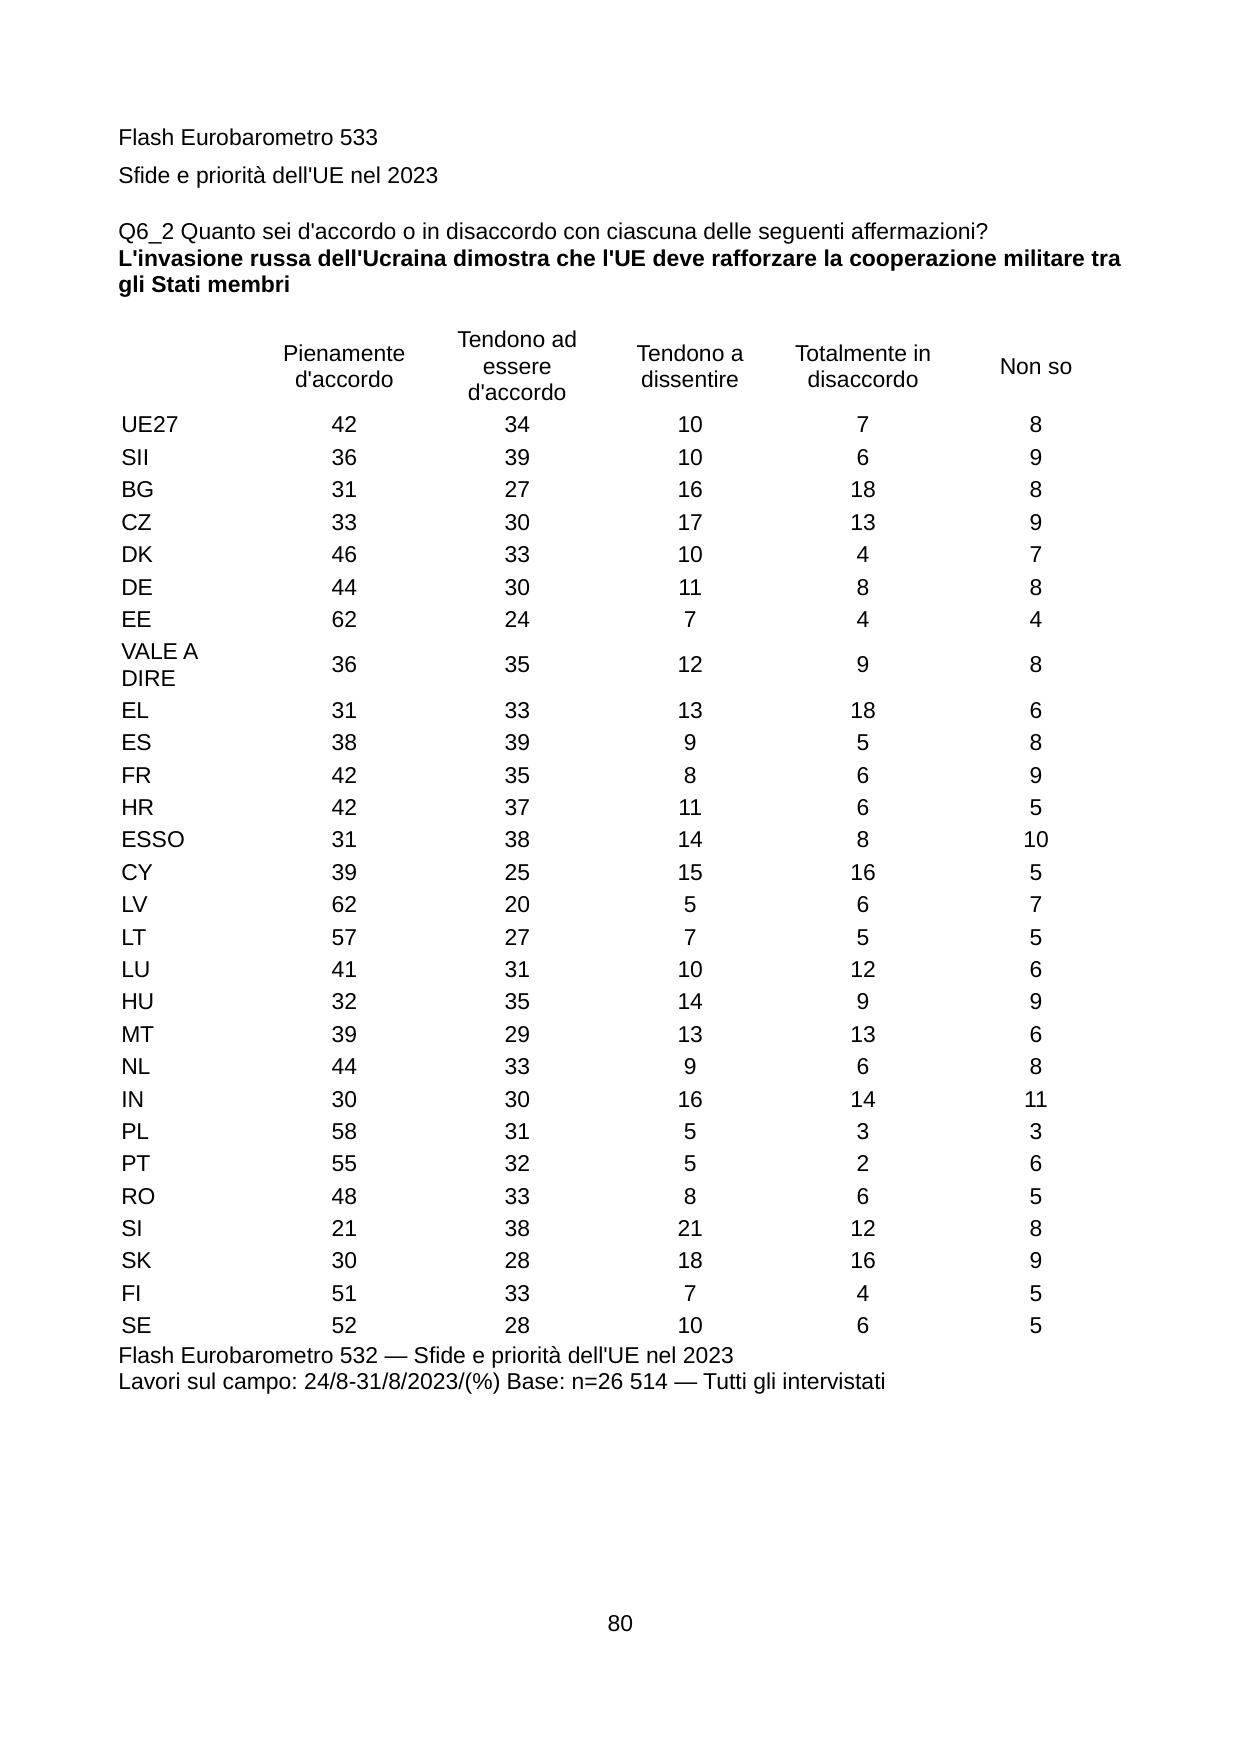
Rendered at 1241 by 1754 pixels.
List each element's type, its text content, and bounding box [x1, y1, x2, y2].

table_cell 16 [776, 1245, 949, 1277]
table_cell 30 [258, 1083, 431, 1115]
table_cell 13 [776, 1018, 949, 1050]
table_cell 8 [949, 1050, 1122, 1082]
table_cell 48 [258, 1180, 431, 1212]
table_cell RO [118, 1180, 258, 1212]
table_cell 6 [776, 1180, 949, 1212]
table_cell 32 [431, 1147, 603, 1180]
table_cell NL [118, 1050, 258, 1082]
table_cell 39 [431, 441, 603, 473]
table_cell 10 [604, 1309, 776, 1342]
table_cell 9 [604, 1050, 776, 1082]
table_cell 18 [776, 694, 949, 726]
table_cell 6 [776, 441, 949, 473]
table_cell 10 [604, 953, 776, 985]
table_cell 16 [604, 1083, 776, 1115]
table_cell 33 [258, 506, 431, 538]
table_cell 5 [776, 726, 949, 758]
table_cell 31 [258, 694, 431, 726]
table_cell 9 [949, 759, 1122, 791]
text Lavori sul campo: 24/8-31/8/2023/(%) Base: n=26 514 — Tutti gli intervistati [118, 1368, 1122, 1394]
table_cell 12 [776, 953, 949, 985]
table_cell 4 [776, 538, 949, 570]
table_cell 9 [949, 985, 1122, 1018]
table_cell 5 [949, 1277, 1122, 1309]
text L'invasione russa dell'Ucraina dimostra che l'UE deve rafforzare la cooperazione militare tra gli Stati membri [118, 244, 1122, 297]
table_cell 34 [431, 409, 603, 441]
table_cell 42 [258, 791, 431, 823]
table_cell 9 [949, 441, 1122, 473]
table_cell 39 [431, 726, 603, 758]
table_cell 4 [776, 1277, 949, 1309]
table_cell 13 [604, 694, 776, 726]
table_cell 11 [604, 791, 776, 823]
table_cell VALE A DIRE [118, 635, 258, 694]
table_cell 12 [776, 1212, 949, 1244]
table_cell 33 [431, 1180, 603, 1212]
table_cell 8 [604, 759, 776, 791]
table_cell 62 [258, 888, 431, 921]
table_cell 11 [949, 1083, 1122, 1115]
table_cell EE [118, 603, 258, 635]
table_cell ESSO [118, 823, 258, 856]
table_cell 6 [949, 1147, 1122, 1180]
table_cell 41 [258, 953, 431, 985]
table_cell 6 [949, 953, 1122, 985]
table_cell 57 [258, 921, 431, 953]
table_cell LV [118, 888, 258, 921]
table_cell 6 [949, 1018, 1122, 1050]
table_cell 39 [258, 856, 431, 888]
table_cell HR [118, 791, 258, 823]
table_cell 16 [604, 473, 776, 506]
table_cell 7 [604, 921, 776, 953]
table_cell 18 [776, 473, 949, 506]
table_cell 15 [604, 856, 776, 888]
table_cell 32 [258, 985, 431, 1018]
table_cell 9 [949, 1245, 1122, 1277]
table_header Tendono ad essere d'accordo [431, 324, 603, 408]
table_cell 5 [604, 888, 776, 921]
table_cell 35 [431, 985, 603, 1018]
table_cell 5 [949, 1309, 1122, 1342]
table_cell 4 [776, 603, 949, 635]
table_cell 14 [604, 823, 776, 856]
table_cell 6 [776, 759, 949, 791]
table_cell 12 [604, 635, 776, 694]
table_cell 17 [604, 506, 776, 538]
table_cell 44 [258, 570, 431, 603]
table_cell 10 [604, 538, 776, 570]
table_cell PT [118, 1147, 258, 1180]
table_cell 39 [258, 1018, 431, 1050]
table_cell 5 [604, 1147, 776, 1180]
table_cell 33 [431, 538, 603, 570]
table_cell FR [118, 759, 258, 791]
table_cell 20 [431, 888, 603, 921]
table_cell 5 [604, 1115, 776, 1147]
table_cell 42 [258, 409, 431, 441]
table_cell PL [118, 1115, 258, 1147]
table_cell 30 [258, 1245, 431, 1277]
table_cell 42 [258, 759, 431, 791]
table_cell FI [118, 1277, 258, 1309]
table_cell 38 [258, 726, 431, 758]
table_cell LU [118, 953, 258, 985]
table_cell 27 [431, 921, 603, 953]
table_cell 62 [258, 603, 431, 635]
table_cell 13 [776, 506, 949, 538]
table_cell 11 [604, 570, 776, 603]
table_cell 10 [604, 409, 776, 441]
table_cell CY [118, 856, 258, 888]
table_cell 5 [776, 921, 949, 953]
table_cell 30 [431, 1083, 603, 1115]
table_cell 28 [431, 1245, 603, 1277]
table_cell 8 [604, 1180, 776, 1212]
table_cell DE [118, 570, 258, 603]
table_cell 21 [604, 1212, 776, 1244]
table_cell 28 [431, 1309, 603, 1342]
table_cell 38 [431, 1212, 603, 1244]
table_cell 31 [431, 1115, 603, 1147]
table_header Tendono a dissentire [604, 324, 776, 408]
table_cell 5 [949, 921, 1122, 953]
table_cell SE [118, 1309, 258, 1342]
table_header Totalmente in disaccordo [776, 324, 949, 408]
table_cell 18 [604, 1245, 776, 1277]
table_cell 6 [776, 1309, 949, 1342]
table_cell 14 [776, 1083, 949, 1115]
table_cell 8 [949, 473, 1122, 506]
table_cell 9 [604, 726, 776, 758]
table_cell SI [118, 1212, 258, 1244]
table_cell 33 [431, 1050, 603, 1082]
table_cell 16 [776, 856, 949, 888]
table_cell 13 [604, 1018, 776, 1050]
table_header Pienamente d'accordo [258, 324, 431, 408]
table_cell 9 [949, 506, 1122, 538]
table_cell 30 [431, 570, 603, 603]
table_header Non so [949, 324, 1122, 408]
table_cell 33 [431, 1277, 603, 1309]
table_cell 6 [776, 888, 949, 921]
table_cell 10 [949, 823, 1122, 856]
table_cell 9 [776, 985, 949, 1018]
table_cell 35 [431, 635, 603, 694]
table_cell 7 [949, 538, 1122, 570]
table_cell 2 [776, 1147, 949, 1180]
table_cell DK [118, 538, 258, 570]
table_cell 5 [949, 791, 1122, 823]
table_cell BG [118, 473, 258, 506]
table_cell 8 [949, 635, 1122, 694]
table_cell 31 [431, 953, 603, 985]
table_cell 58 [258, 1115, 431, 1147]
table_cell 7 [604, 1277, 776, 1309]
table_cell UE27 [118, 409, 258, 441]
table_cell 25 [431, 856, 603, 888]
text Q6_2 Quanto sei d'accordo o in disaccordo con ciascuna delle seguenti affermazioni? [118, 218, 1122, 244]
table_cell 36 [258, 441, 431, 473]
table_cell 29 [431, 1018, 603, 1050]
table_cell 55 [258, 1147, 431, 1180]
table_cell SII [118, 441, 258, 473]
table_cell CZ [118, 506, 258, 538]
table_cell 8 [949, 726, 1122, 758]
table_cell HU [118, 985, 258, 1018]
table_cell 7 [949, 888, 1122, 921]
table_cell 8 [949, 409, 1122, 441]
table_cell 27 [431, 473, 603, 506]
table_cell 33 [431, 694, 603, 726]
table_cell 3 [949, 1115, 1122, 1147]
table_cell 51 [258, 1277, 431, 1309]
table_cell 8 [949, 570, 1122, 603]
table_cell 4 [949, 603, 1122, 635]
table_cell 7 [776, 409, 949, 441]
table_cell SK [118, 1245, 258, 1277]
table_cell EL [118, 694, 258, 726]
table_cell 31 [258, 823, 431, 856]
table_cell 38 [431, 823, 603, 856]
table_cell 8 [949, 1212, 1122, 1244]
table_cell 36 [258, 635, 431, 694]
table_cell 5 [949, 856, 1122, 888]
table_cell 52 [258, 1309, 431, 1342]
table_cell 35 [431, 759, 603, 791]
table_cell 8 [776, 570, 949, 603]
table_cell 37 [431, 791, 603, 823]
table_cell ES [118, 726, 258, 758]
table_cell 30 [431, 506, 603, 538]
table_cell 31 [258, 473, 431, 506]
table_header [118, 324, 258, 408]
table_cell 6 [776, 1050, 949, 1082]
text Flash Eurobarometro 532 — Sfide e priorità dell'UE nel 2023 [118, 1342, 1122, 1368]
table_cell 7 [604, 603, 776, 635]
table_cell 6 [949, 694, 1122, 726]
table_cell 14 [604, 985, 776, 1018]
table_cell 6 [776, 791, 949, 823]
table_cell MT [118, 1018, 258, 1050]
table_cell 24 [431, 603, 603, 635]
table_cell 3 [776, 1115, 949, 1147]
table_cell IN [118, 1083, 258, 1115]
table_cell 8 [776, 823, 949, 856]
table_cell LT [118, 921, 258, 953]
table_cell 5 [949, 1180, 1122, 1212]
table_cell 21 [258, 1212, 431, 1244]
table_cell 10 [604, 441, 776, 473]
table_cell 46 [258, 538, 431, 570]
table_cell 9 [776, 635, 949, 694]
table_cell 44 [258, 1050, 431, 1082]
